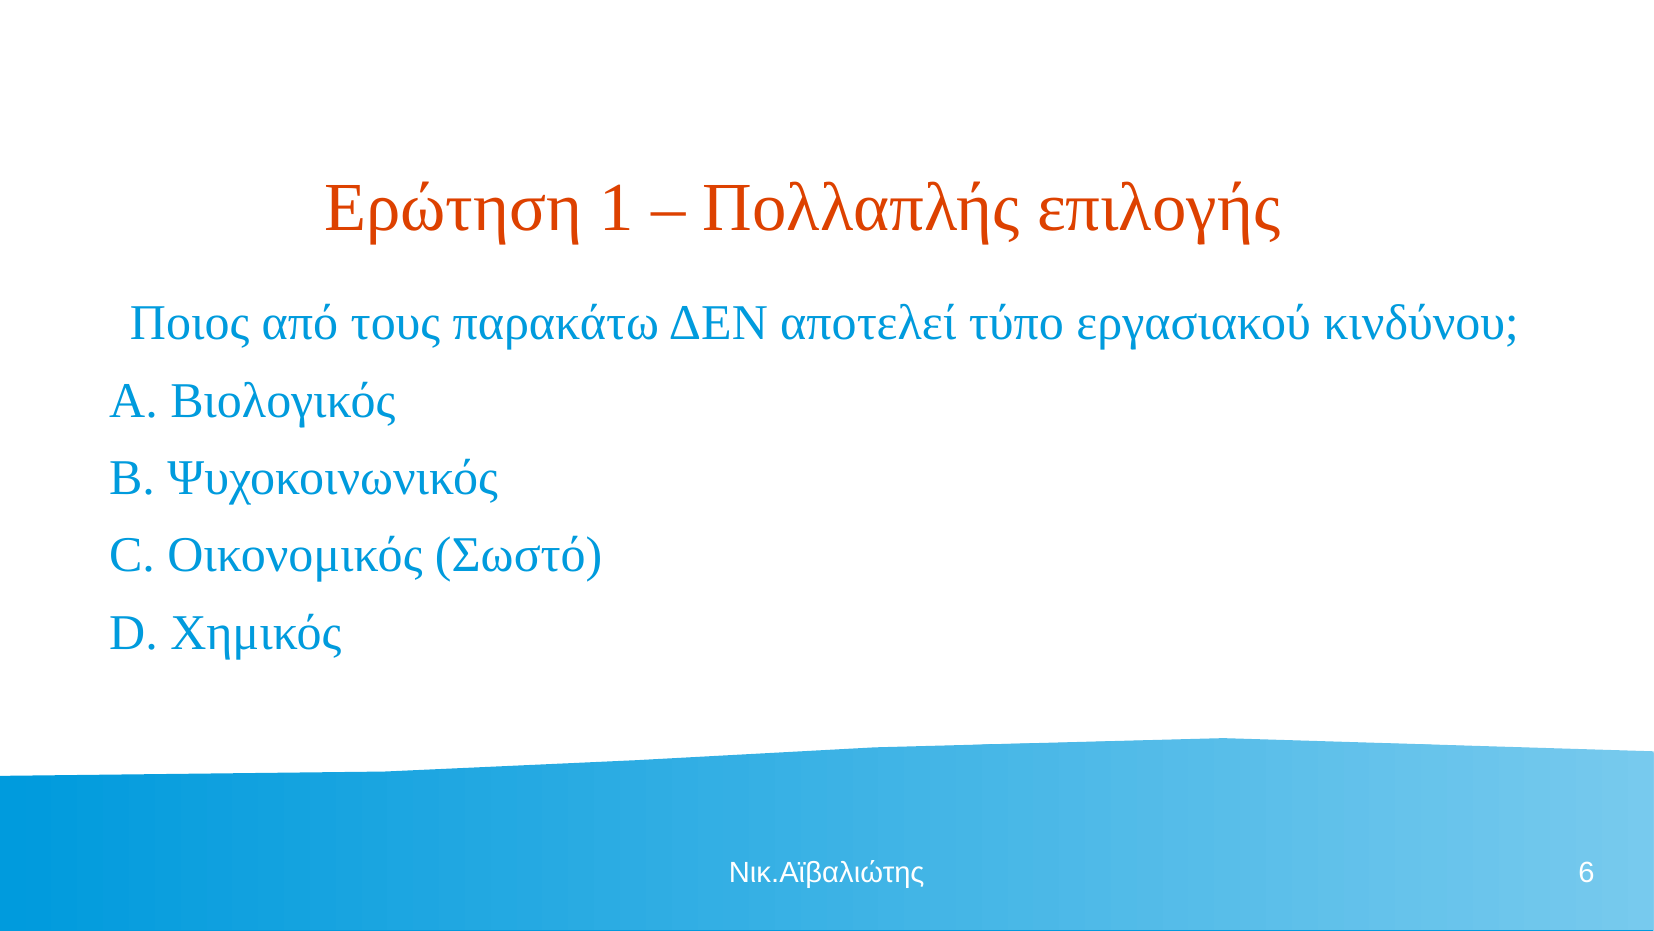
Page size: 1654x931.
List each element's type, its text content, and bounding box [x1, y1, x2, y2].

title Ερώτηση 1 – Πολλαπλής επιλογής [29, 118, 1506, 296]
list Ποιος από τους παρακάτω ΔΕΝ αποτελεί τύπο εργασιακού κινδύνου; A. Βιολογικός B. Ψυχοκοινωνικός C. Οικονομικός (Σωστό) D. Χημικός [59, 295, 1595, 739]
